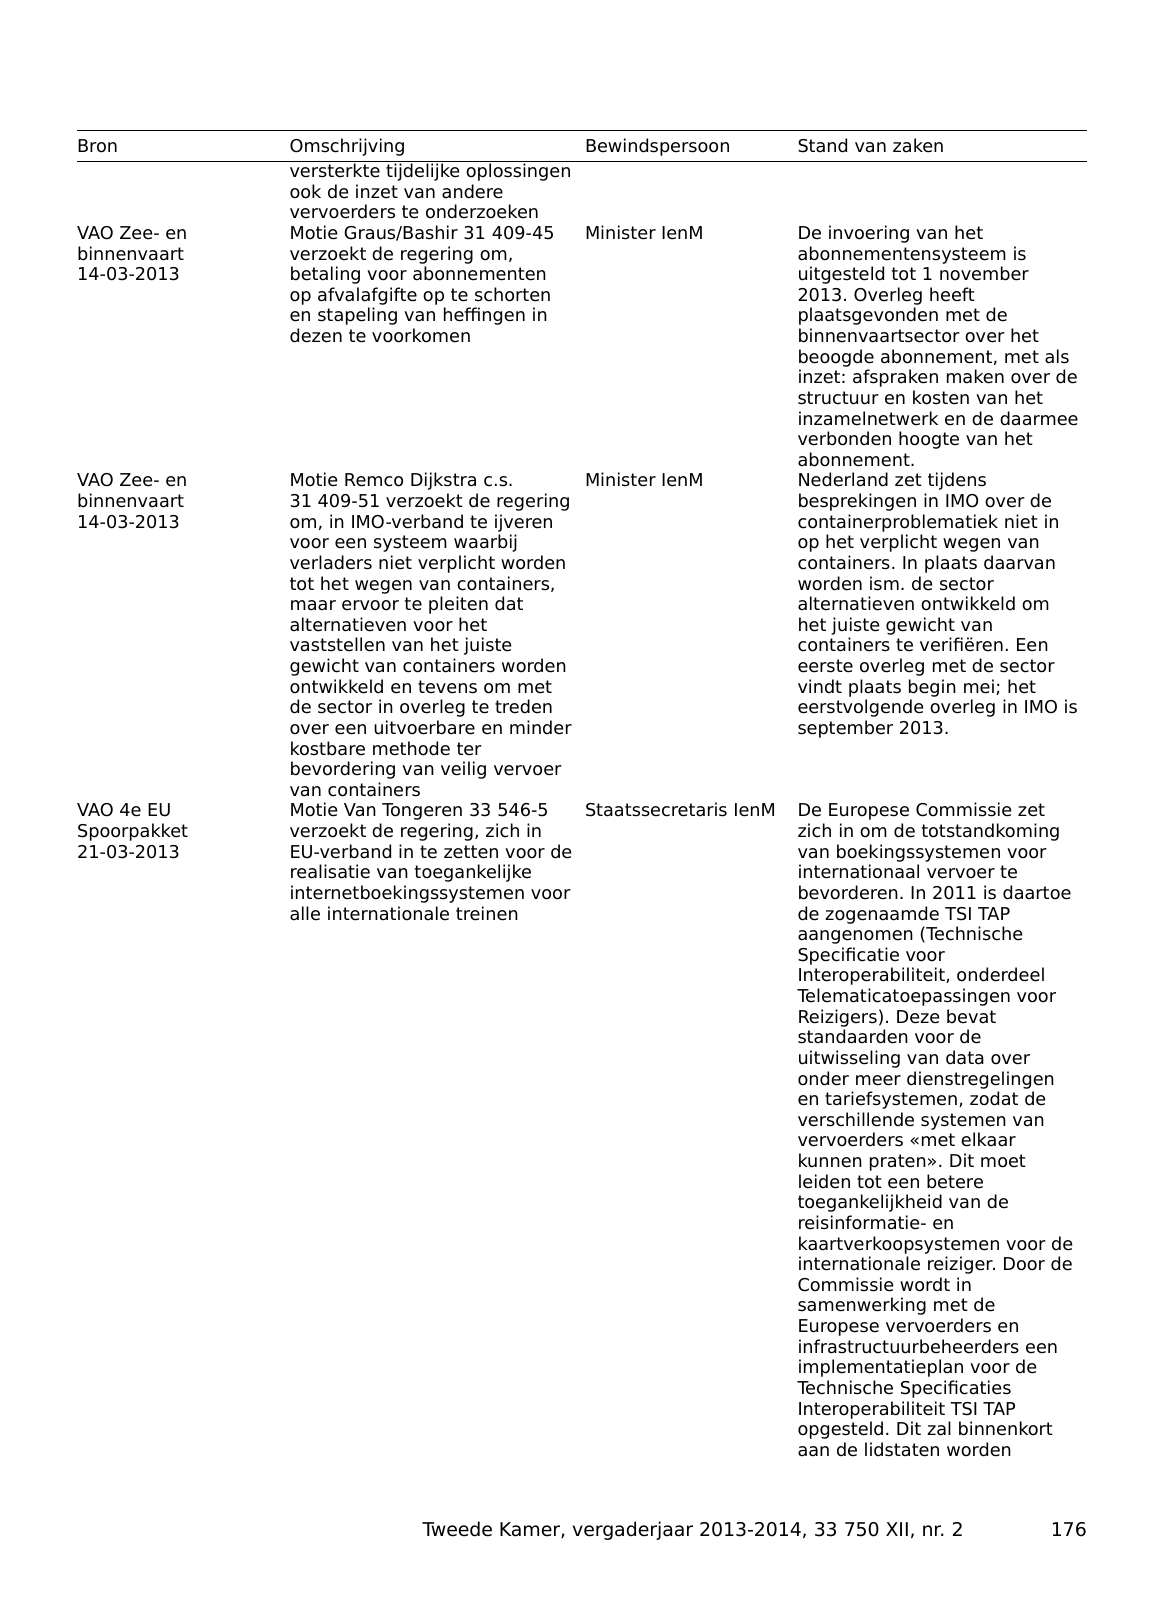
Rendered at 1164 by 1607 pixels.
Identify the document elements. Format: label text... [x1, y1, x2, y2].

table_cell Motie Graus/Bashir 31 409-45 verzoekt de regering om, betaling voor abonnementen op afvalafgifte op te schorten en stapeling van heffingen in dezen te voorkomen [284, 223, 579, 470]
table_cell [77, 162, 283, 223]
table_cell VAO Zee- en binnenvaart 14-03-2013 [77, 470, 283, 800]
table_cell [579, 162, 791, 223]
table_cell Nederland zet tijdens besprekingen in IMO over de containerproblematiek niet in op het verplicht wegen van containers. In plaats daarvan worden ism. de sector alternatieven ontwikkeld om het juiste gewicht van containers te verifiëren. Een eerste overleg met de sector vindt plaats begin mei; het eerstvolgende overleg in IMO is september 2013. [791, 470, 1087, 800]
table_cell Motie Van Tongeren 33 546-5 verzoekt de regering, zich in EU-verband in te zetten voor de realisatie van toegankelijke internetboekingssystemen voor alle internationale treinen [284, 800, 579, 1460]
table_header Stand van zaken [791, 131, 1087, 161]
table_header Bron [77, 131, 283, 161]
table_cell Staatssecretaris IenM [579, 800, 791, 1460]
table_header Omschrijving [284, 131, 579, 161]
table_cell De invoering van het abonnementensysteem is uitgesteld tot 1 november 2013. Overleg heeft plaatsgevonden met de binnenvaartsector over het beoogde abonnement, met als inzet: afspraken maken over de structuur en kosten van het inzamelnetwerk en de daarmee verbonden hoogte van het abonnement. [791, 223, 1087, 470]
table_cell versterkte tijdelijke oplossingen ook de inzet van andere vervoerders te onderzoeken [284, 162, 579, 223]
table_cell VAO 4e EU Spoorpakket 21-03-2013 [77, 800, 283, 1460]
table_cell Minister IenM [579, 470, 791, 800]
table_cell Minister IenM [579, 223, 791, 470]
table_cell Motie Remco Dijkstra c.s. 31 409-51 verzoekt de regering om, in IMO-verband te ijveren voor een systeem waarbij verladers niet verplicht worden tot het wegen van containers, maar ervoor te pleiten dat alternatieven voor het vaststellen van het juiste gewicht van containers worden ontwikkeld en tevens om met de sector in overleg te treden over een uitvoerbare en minder kostbare methode ter bevordering van veilig vervoer van containers [284, 470, 579, 800]
table_cell De Europese Commissie zet zich in om de totstandkoming van boekingssystemen voor internationaal vervoer te bevorderen. In 2011 is daartoe de zogenaamde TSI TAP aangenomen (Technische Specificatie voor Interoperabiliteit, onderdeel Telematicatoepassingen voor Reizigers). Deze bevat standaarden voor de uitwisseling van data over onder meer dienstregelingen en tariefsystemen, zodat de verschillende systemen van vervoerders «met elkaar kunnen praten». Dit moet leiden tot een betere toegankelijkheid van de reisinformatie- en kaartverkoopsystemen voor de internationale reiziger. Door de Commissie wordt in samenwerking met de Europese vervoerders en infrastructuurbeheerders een implementatieplan voor de Technische Specificaties Interoperabiliteit TSI TAP opgesteld. Dit zal binnenkort aan de lidstaten worden [791, 800, 1087, 1460]
table_cell VAO Zee- en binnenvaart 14-03-2013 [77, 223, 283, 470]
table_header Bewindspersoon [579, 131, 791, 161]
table_cell [791, 162, 1087, 223]
